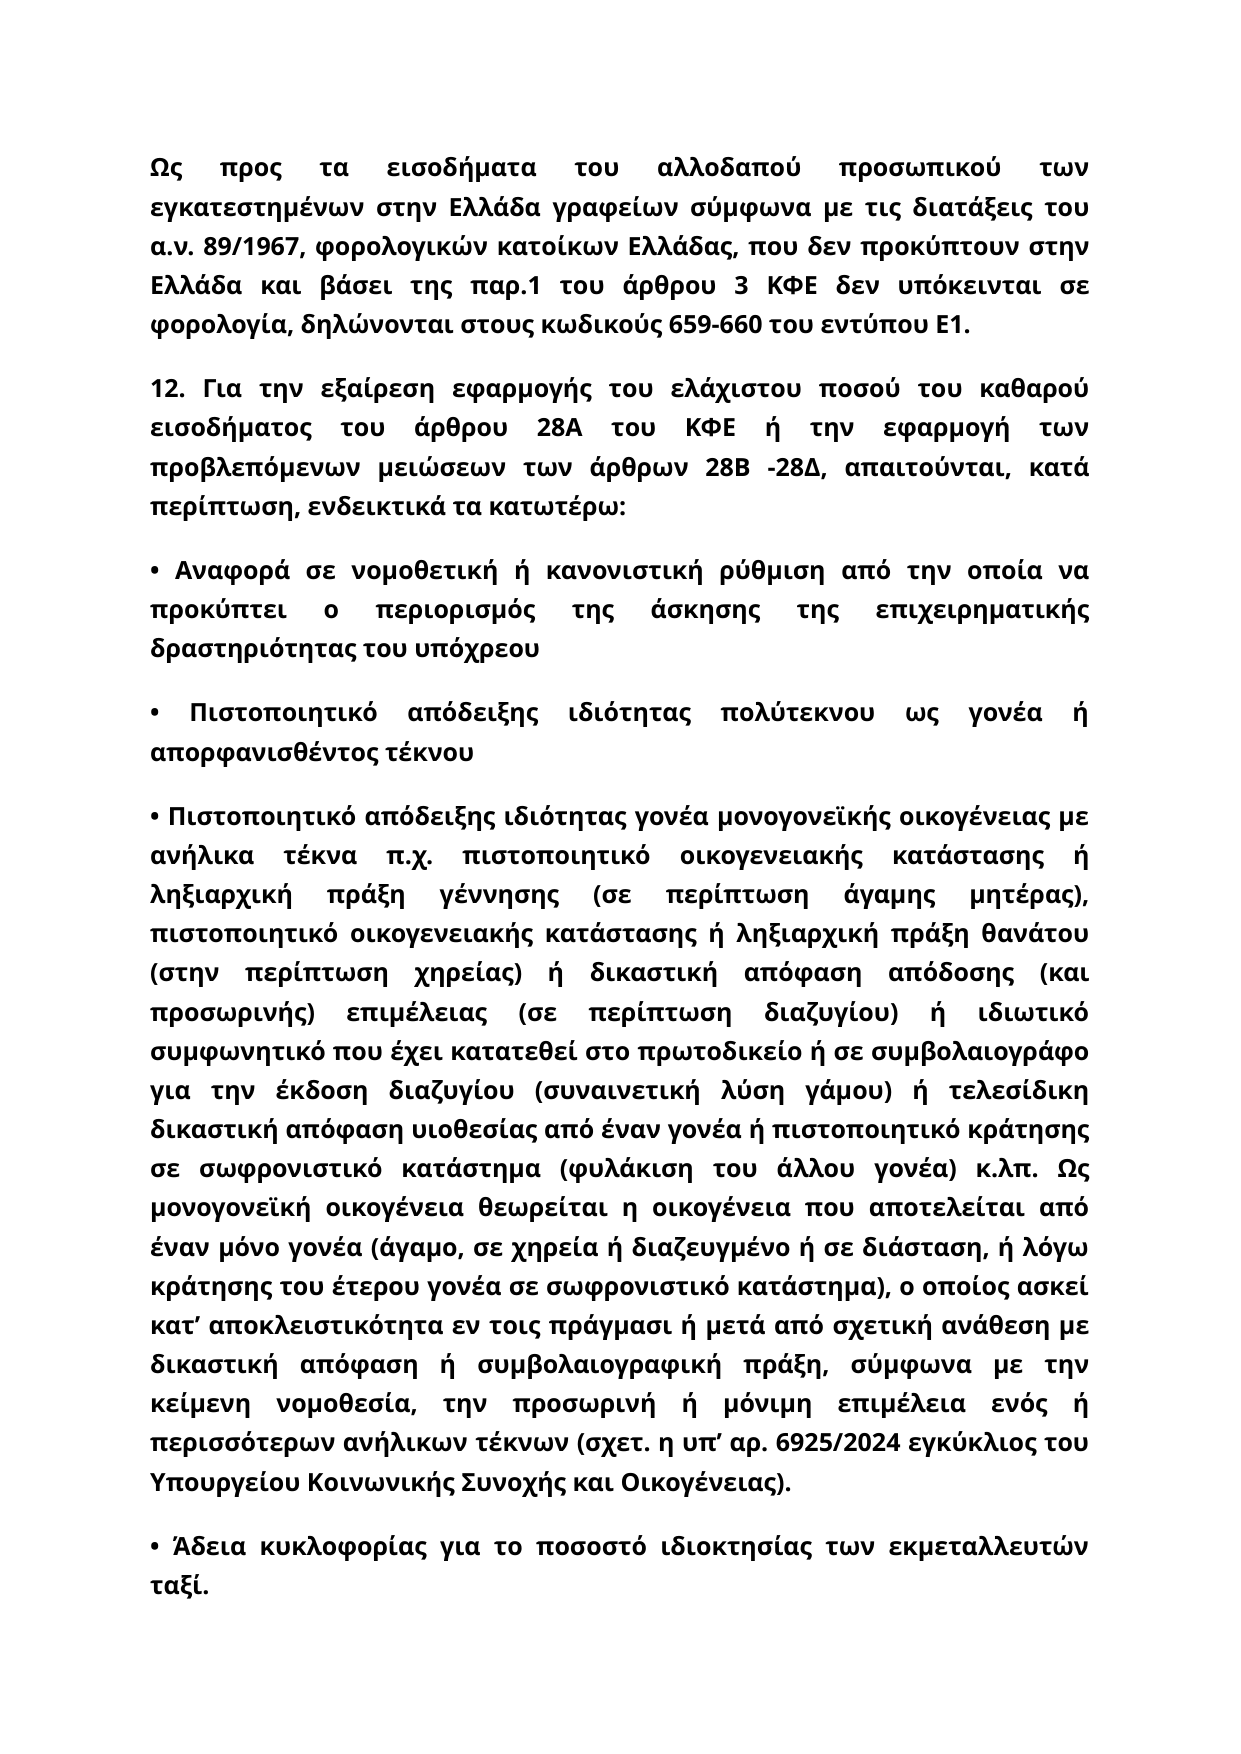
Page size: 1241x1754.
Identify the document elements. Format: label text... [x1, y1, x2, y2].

text • Άδεια κυκλοφορίας για το ποσοστό ιδιοκτησίας των εκμεταλλευτών ταξί. [150, 1528, 1090, 1602]
text Ως προς τα εισοδήματα του αλλοδαπού προσωπικού των εγκατεστημένων στην Ελλάδα γραφείων σύμφωνα με τις διατάξεις του α.ν. 89/1967, φορολογικών κατοίκων Ελλάδας, που δεν προκύπτουν στην Ελλάδα και βάσει της παρ.1 του άρθρου 3 ΚΦΕ δεν υπόκεινται σε φορολογία, δηλώνονται στους κωδικούς 659-660 του εντύπου Ε1. [150, 150, 1090, 341]
text • Πιστοποιητικό απόδειξης ιδιότητας πολύτεκνου ως γονέα ή απορφανισθέντος τέκνου [150, 695, 1090, 768]
text 12. Για την εξαίρεση εφαρμογής του ελάχιστου ποσού του καθαρού εισοδήματος του άρθρου 28Α του ΚΦΕ ή την εφαρμογή των προβλεπόμενων μειώσεων των άρθρων 28Β -28Δ, απαιτούνται, κατά περίπτωση, ενδεικτικά τα κατωτέρω: [150, 371, 1090, 522]
text • Πιστοποιητικό απόδειξης ιδιότητας γονέα μονογονεϊκής οικογένειας με ανήλικα τέκνα π.χ. πιστοποιητικό οικογενειακής κατάστασης ή ληξιαρχική πράξη γέννησης (σε περίπτωση άγαμης μητέρας), πιστοποιητικό οικογενειακής κατάστασης ή ληξιαρχική πράξη θανάτου (στην περίπτωση χηρείας) ή δικαστική απόφαση απόδοσης (και προσωρινής) επιμέλειας (σε περίπτωση διαζυγίου) ή ιδιωτικό συμφωνητικό που έχει κατατεθεί στο πρωτοδικείο ή σε συμβολαιογράφο για την έκδοση διαζυγίου (συναινετική λύση γάμου) ή τελεσίδικη δικαστική απόφαση υιοθεσίας από έναν γονέα ή πιστοποιητικό κράτησης σε σωφρονιστικό κατάστημα (φυλάκιση του άλλου γονέα) κ.λπ. Ως μονογονεϊκή οικογένεια θεωρείται η οικογένεια που αποτελείται από έναν μόνο γονέα (άγαμο, σε χηρεία ή διαζευγμένο ή σε διάσταση, ή λόγω κράτησης του έτερου γονέα σε σωφρονιστικό κατάστημα), ο οποίος ασκεί κατ’ αποκλειστικότητα εν τοις πράγμασι ή μετά από σχετική ανάθεση με δικαστική απόφαση ή συμβολαιογραφική πράξη, σύμφωνα με την κείμενη νομοθεσία, την προσωρινή ή μόνιμη επιμέλεια ενός ή περισσότερων ανήλικων τέκνων (σχετ. η υπ’ αρ. 6925/2024 εγκύκλιος του Υπουργείου Κοινωνικής Συνοχής και Οικογένειας). [150, 798, 1090, 1498]
text • Αναφορά σε νομοθετική ή κανονιστική ρύθμιση από την οποία να προκύπτει ο περιορισμός της άσκησης της επιχειρηματικής δραστηριότητας του υπόχρεου [150, 552, 1090, 665]
